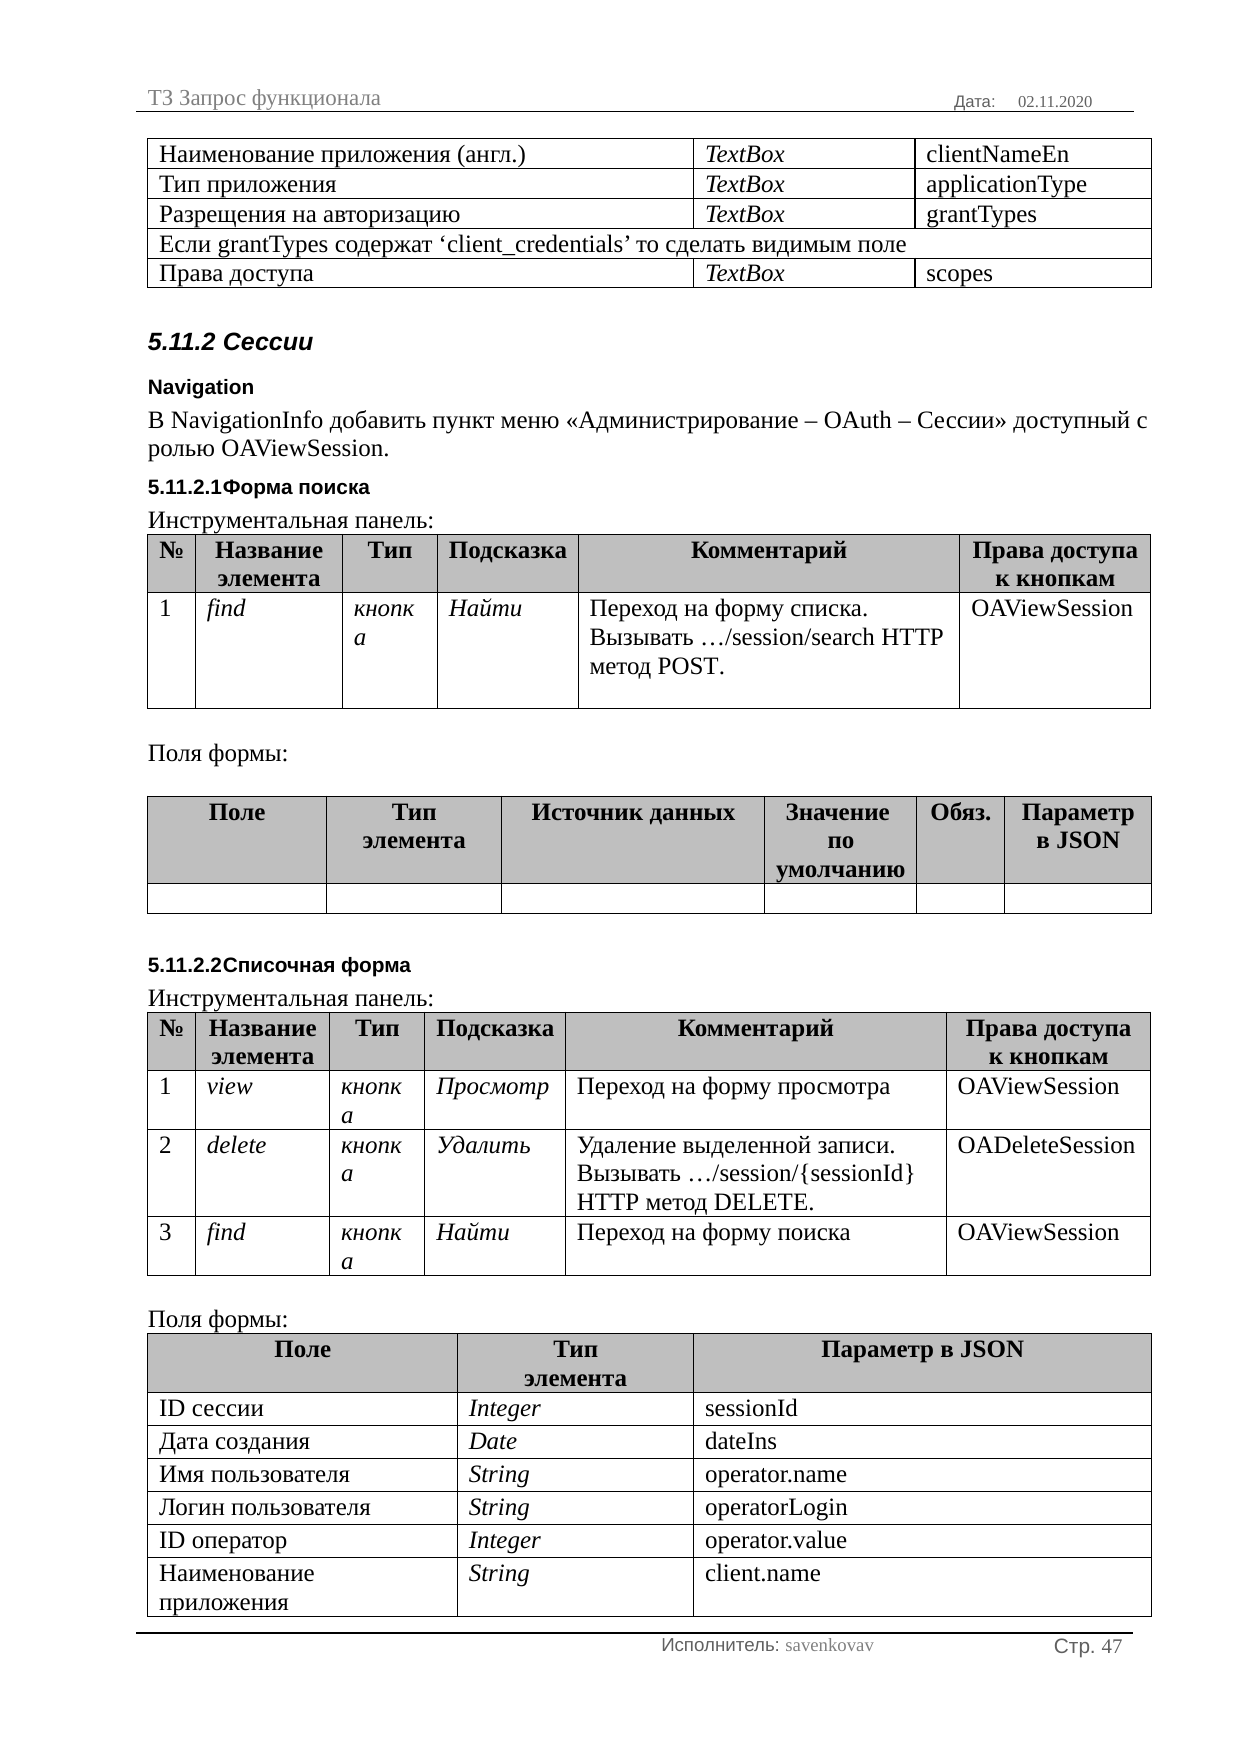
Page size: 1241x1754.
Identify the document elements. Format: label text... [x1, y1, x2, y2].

table_header Название элемента [196, 1013, 329, 1070]
table_header № [148, 1013, 195, 1070]
table_cell String [458, 1558, 693, 1616]
table_cell grantTypes [916, 199, 1151, 228]
table_cell Наименование приложения (англ.) [148, 139, 693, 168]
table_header Тип элемента [458, 1334, 693, 1392]
table_cell Если grantTypes содержат ‘client_credentials’ то сделать видимым поле [148, 229, 1151, 257]
table_cell Удаление выделенной записи. Вызывать …/session/{sessionId} HTTP метод DELETE. [566, 1130, 946, 1216]
table_cell кнопка [343, 593, 437, 708]
table_cell Переход на форму просмотра [566, 1071, 946, 1129]
table_cell Найти [425, 1217, 565, 1274]
table_cell OADeleteSession [947, 1130, 1150, 1216]
table_cell [1005, 884, 1151, 913]
table_cell 1 [148, 593, 195, 708]
table_header Комментарий [566, 1013, 946, 1070]
table_cell OAViewSession [947, 1071, 1150, 1129]
subtitle Форма поиска [148, 475, 1152, 499]
table_cell Date [458, 1426, 693, 1458]
table_cell Тип приложения [148, 169, 693, 198]
table_cell Удалить [425, 1130, 565, 1216]
table_cell Переход на форму поиска [566, 1217, 946, 1274]
table_cell TextBox [694, 199, 914, 228]
table_header Параметр в JSON [694, 1334, 1151, 1392]
table_header Поле [148, 1334, 457, 1392]
table_cell [502, 884, 764, 913]
table_header Поле [148, 797, 326, 883]
table_cell client.name [694, 1558, 1151, 1616]
table_cell Наименование приложения [148, 1558, 457, 1616]
table_cell Найти [438, 593, 578, 708]
table_header Тип элемента [327, 797, 501, 883]
table_header Значение по умолчанию [765, 797, 916, 883]
text Поля формы: [148, 1304, 1152, 1333]
text Поля формы: [148, 738, 1152, 767]
table_cell view [196, 1071, 329, 1129]
table_header Комментарий [579, 535, 959, 592]
table_cell кнопка [330, 1217, 424, 1274]
table_cell Разрещения на авторизацию [148, 199, 693, 228]
table_cell operator.value [694, 1525, 1151, 1557]
table_cell ID сессии [148, 1393, 457, 1425]
table_cell OAViewSession [947, 1217, 1150, 1274]
table_cell кнопка [330, 1130, 424, 1216]
table_cell 2 [148, 1130, 195, 1216]
table_cell Integer [458, 1525, 693, 1557]
table_cell Integer [458, 1393, 693, 1425]
table_cell Переход на форму списка. Вызывать …/session/search HTTP метод POST. [579, 593, 959, 708]
table_cell Права доступа [148, 259, 693, 287]
table_cell Имя пользователя [148, 1459, 457, 1491]
table_cell [917, 884, 1004, 913]
table_cell ID оператор [148, 1525, 457, 1557]
table_cell 1 [148, 1071, 195, 1129]
table_header № [148, 535, 195, 592]
table_cell find [196, 593, 342, 708]
table_cell TextBox [694, 259, 914, 287]
table_header Тип [343, 535, 437, 592]
table_cell TextBox [694, 139, 914, 168]
table_cell operatorLogin [694, 1492, 1151, 1524]
table_header Название элемента [196, 535, 342, 592]
table_cell applicationType [916, 169, 1151, 198]
table_cell dateIns [694, 1426, 1151, 1458]
table_header Подсказка [425, 1013, 565, 1070]
table_header Тип [330, 1013, 424, 1070]
table_cell кнопка [330, 1071, 424, 1129]
table_cell 3 [148, 1217, 195, 1274]
table_header Обяз. [917, 797, 1004, 883]
table_header Права доступа к кнопкам [947, 1013, 1150, 1070]
text В NavigationInfo добавить пункт меню «Администрирование – OAuth – Сессии» доступный с ролью OAViewSession. [148, 405, 1152, 462]
table_header Подсказка [438, 535, 578, 592]
table_cell scopes [916, 259, 1151, 287]
table_cell OAViewSession [960, 593, 1150, 708]
table_cell [148, 884, 326, 913]
table_cell [765, 884, 916, 913]
table_cell Логин пользователя [148, 1492, 457, 1524]
table_cell operator.name [694, 1459, 1151, 1491]
subtitle Сессии [148, 327, 1152, 356]
table_cell find [196, 1217, 329, 1274]
table_cell delete [196, 1130, 329, 1216]
table_header Права доступа к кнопкам [960, 535, 1150, 592]
text Инструментальная панель: [148, 505, 1152, 534]
table_cell String [458, 1459, 693, 1491]
table_cell [327, 884, 501, 913]
table_header Параметр в JSON [1005, 797, 1151, 883]
table_cell Дата создания [148, 1426, 457, 1458]
table_cell Просмотр [425, 1071, 565, 1129]
table_cell sessionId [694, 1393, 1151, 1425]
table_header Источник данных [502, 797, 764, 883]
table_cell String [458, 1492, 693, 1524]
table_cell TextBox [694, 169, 914, 198]
subtitle Navigation [148, 374, 1152, 398]
table_cell clientNameEn [916, 139, 1151, 168]
subtitle Списочная форма [148, 953, 1152, 977]
text Инструментальная панель: [148, 983, 1152, 1012]
